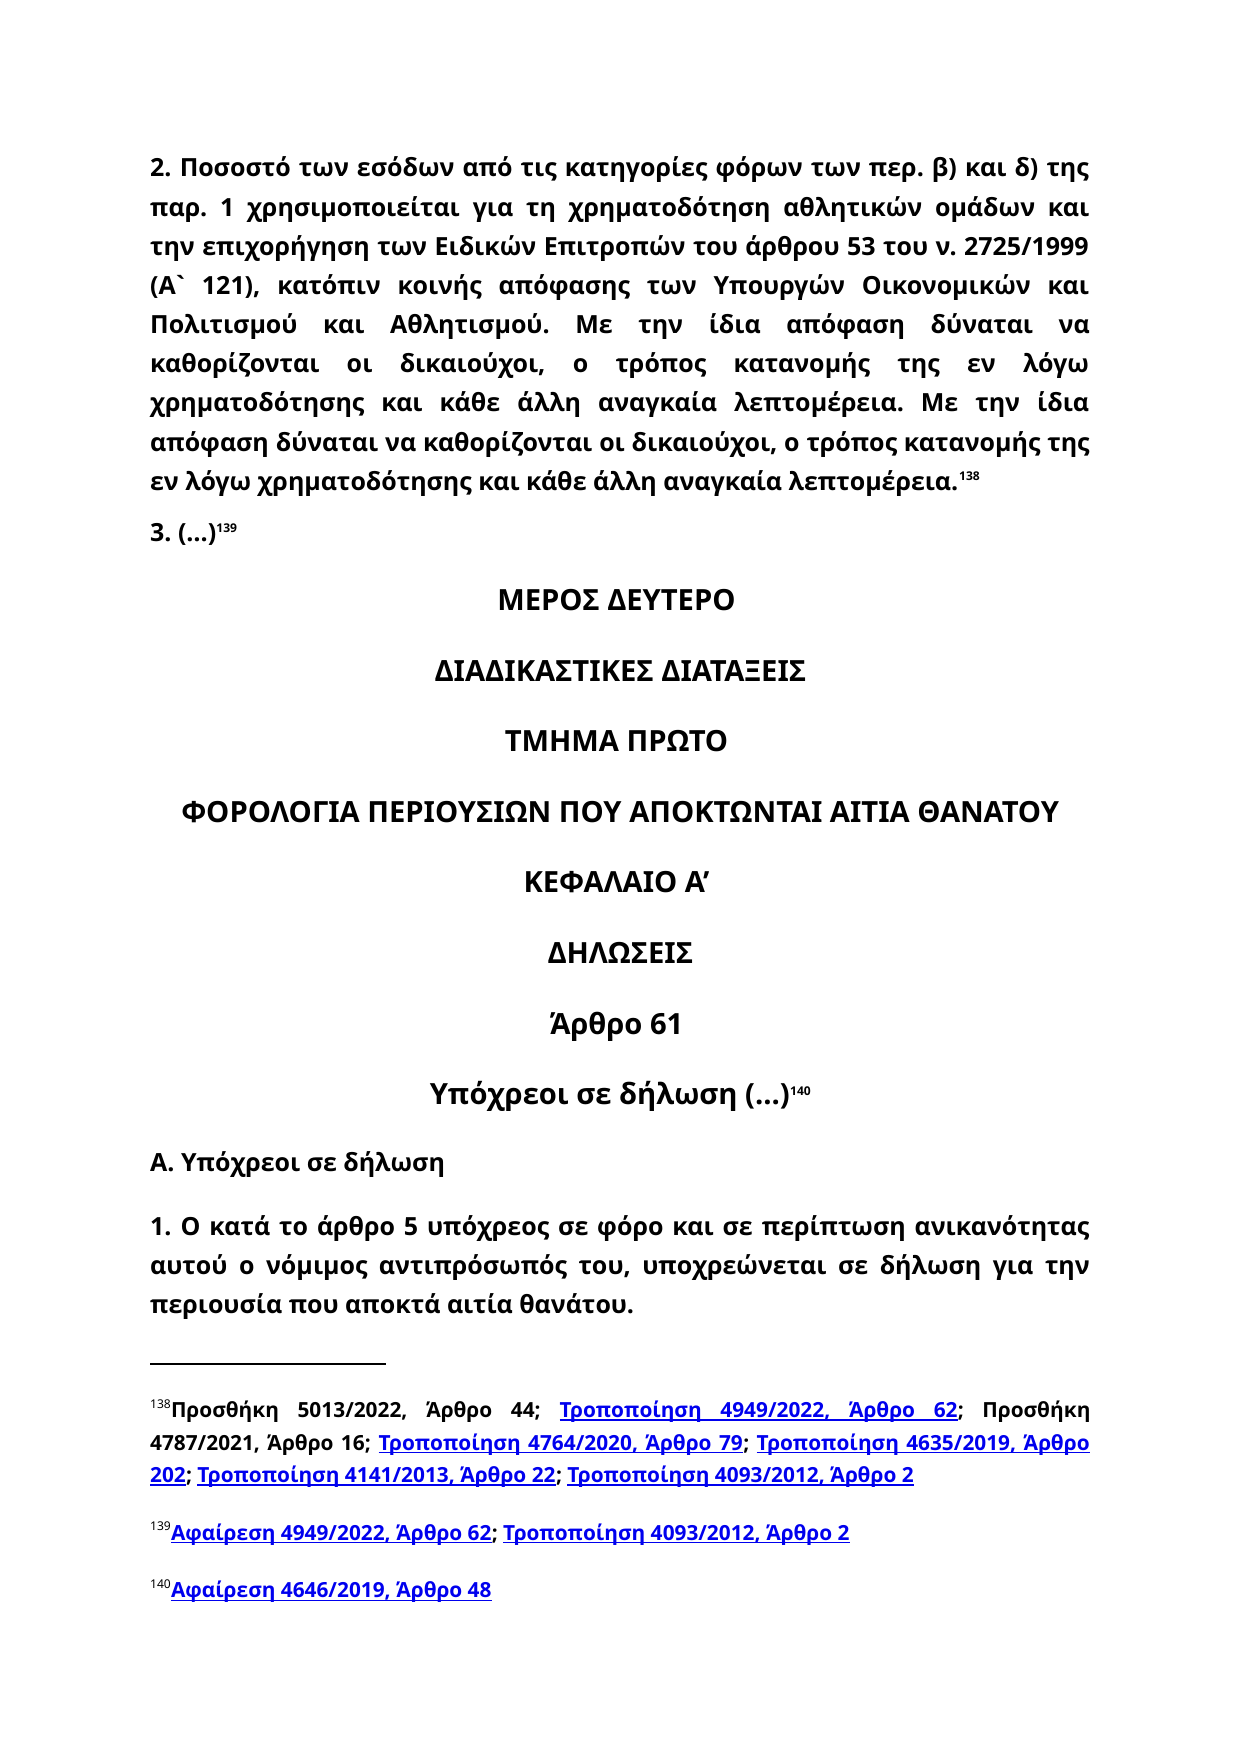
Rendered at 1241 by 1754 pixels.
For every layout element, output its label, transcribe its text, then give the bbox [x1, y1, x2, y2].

subtitle ΔΙΑΔΙΚΑΣΤΙΚΕΣ ΔΙΑΤΑΞΕΙΣ [150, 650, 1090, 689]
text Αφαίρεση 4646/2019, Άρθρο 48 [150, 1576, 1090, 1604]
subtitle ΜΕΡΟΣ ΔΕΥΤΕΡΟ [150, 579, 1090, 619]
text Α. Υπόχρεοι σε δήλωση [150, 1144, 1090, 1178]
subtitle ΚΕΦΑΛΑΙΟ Α’ [150, 862, 1090, 901]
text Προσθήκη 5013/2022, Άρθρο 44; Τροποποίηση 4949/2022, Άρθρο 62; Προσθήκη 4787/2021, Άρθρο 16; Τροποποίηση 4764/2020, Άρθρο 79; Τροποποίηση 4635/2019, Άρθρο 202; Τροποποίηση 4141/2013, Άρθρο 22; Τροποποίηση 4093/2012, Άρθρο 2 [150, 1395, 1090, 1489]
subtitle Υπόχρεοι σε δήλωση (...) [150, 1073, 1090, 1113]
text Αφαίρεση 4949/2022, Άρθρο 62; Τροποποίηση 4093/2012, Άρθρο 2 [150, 1518, 1090, 1546]
text 3. (…) [150, 515, 1090, 549]
subtitle ΔΗΛΩΣΕΙΣ [150, 932, 1090, 972]
subtitle Άρθρο 61 [150, 1003, 1090, 1043]
text 2. Ποσοστό των εσόδων από τις κατηγορίες φόρων των περ. β) και δ) της παρ. 1 χρησιμοποιείται για τη χρηματοδότηση αθλητικών ομάδων και την επιχορήγηση των Ειδικών Επιτροπών του άρθρου 53 του ν. 2725/1999 (Α` 121), κατόπιν κοινής απόφασης των Υπουργών Οικονομικών και Πολιτισμού και Αθλητισμού. Με την ίδια απόφαση δύναται να καθορίζονται οι δικαιούχοι, ο τρόπος κατανομής της εν λόγω χρηματοδότησης και κάθε άλλη αναγκαία λεπτομέρεια. Με την ίδια απόφαση δύναται να καθορίζονται οι δικαιούχοι, ο τρόπος κατανομής της εν λόγω χρηματοδότησης και κάθε άλλη αναγκαία λεπτομέρεια. [150, 150, 1090, 497]
subtitle ΦΟΡΟΛΟΓΙΑ ΠΕΡΙΟΥΣΙΩΝ ΠΟΥ ΑΠΟΚΤΩΝΤΑΙ ΑΙΤΙΑ ΘΑΝΑΤΟΥ [150, 791, 1090, 831]
subtitle ΤΜΗΜΑ ΠΡΩΤΟ [150, 720, 1090, 760]
text 1. Ο κατά το άρθρο 5 υπόχρεος σε φόρο και σε περίπτωση ανικανότητας αυτού ο νόμιμος αντιπρόσωπός του, υποχρεώνεται σε δήλωση για την περιουσία που αποκτά αιτία θανάτου. [150, 1208, 1090, 1321]
